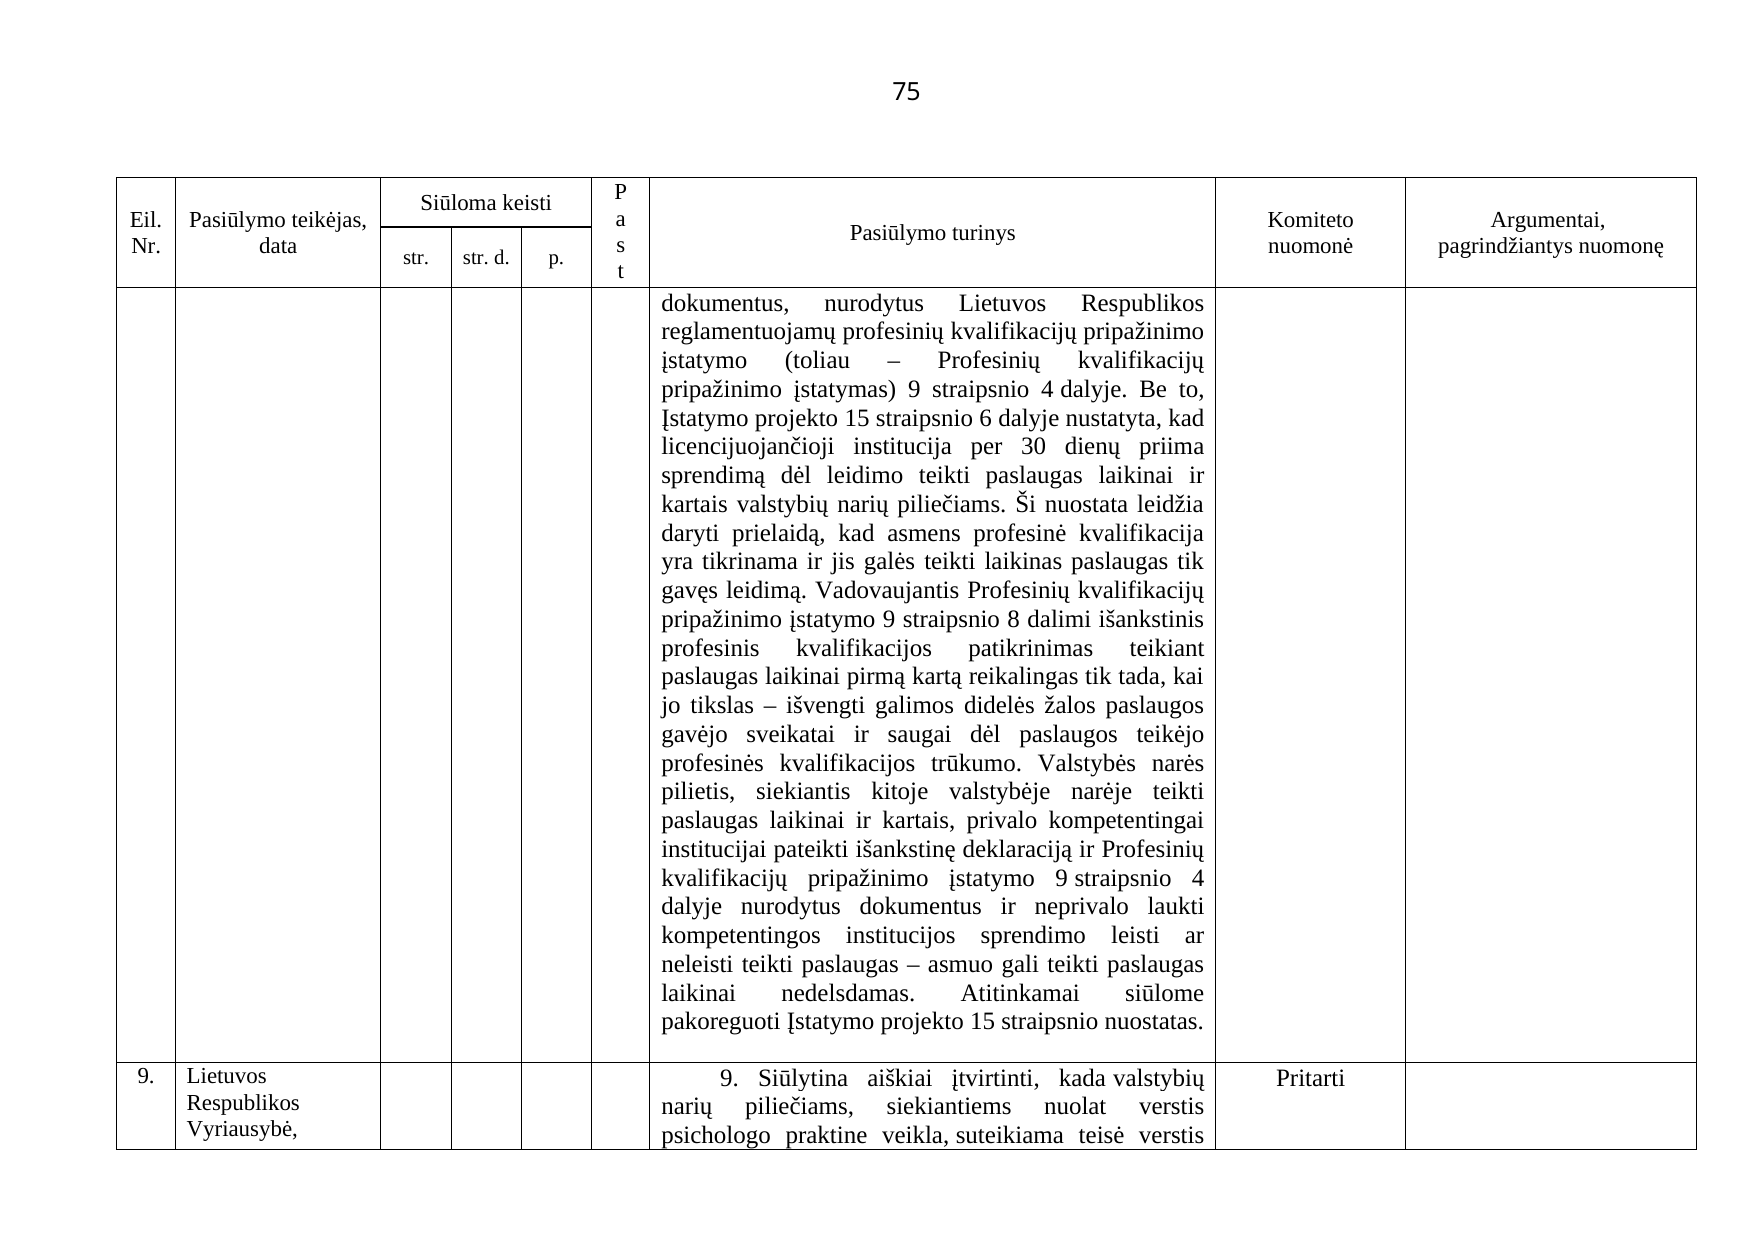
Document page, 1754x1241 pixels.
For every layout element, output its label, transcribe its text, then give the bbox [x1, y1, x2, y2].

table_cell 9. [117, 1063, 175, 1149]
table_cell [452, 1063, 521, 1149]
table_header Siūloma keisti [381, 178, 591, 226]
table_header Pasiūlymo teikėjas, data [176, 178, 380, 287]
table_cell [522, 288, 591, 1062]
table_cell 9. Siūlytina aiškiai įtvirtinti, kada valstybių narių piliečiams, siekiantiems nuolat verstis psichologo praktine veikla, suteikiama teisė verstis [650, 1063, 1215, 1149]
table_cell [381, 1063, 451, 1149]
table_cell [381, 288, 451, 1062]
table_cell p. [522, 228, 591, 287]
table_header Komiteto nuomonė [1216, 178, 1405, 287]
table_cell [592, 288, 649, 1062]
table_cell str. [381, 228, 451, 287]
table_cell [1406, 1063, 1696, 1149]
table_cell Pritarti [1216, 1063, 1405, 1149]
table_cell dokumentus, nurodytus Lietuvos Respublikos reglamentuojamų profesinių kvalifikacijų pripažinimo įstatymo (toliau – Profesinių kvalifikacijų pripažinimo įstatymas) 9 straipsnio 4 dalyje. Be to, Įstatymo projekto 15 straipsnio 6 dalyje nustatyta, kad licencijuojančioji institucija per 30 dienų priima sprendimą dėl leidimo teikti paslaugas laikinai ir kartais valstybių narių piliečiams. Ši nuostata leidžia daryti prielaidą, kad asmens profesinė kvalifikacija yra tikrinama ir jis galės teikti laikinas paslaugas tik gavęs leidimą. Vadovaujantis Profesinių kvalifikacijų pripažinimo įstatymo 9 straipsnio 8 dalimi išankstinis profesinis kvalifikacijos patikrinimas teikiant paslaugas laikinai pirmą kartą reikalingas tik tada, kai jo tikslas – išvengti galimos didelės žalos paslaugos gavėjo sveikatai ir saugai dėl paslaugos teikėjo profesinės kvalifikacijos trūkumo. Valstybės narės pilietis, siekiantis kitoje valstybėje narėje teikti paslaugas laikinai ir kartais, privalo kompetentingai institucijai pateikti išankstinę deklaraciją ir Profesinių kvalifikacijų pripažinimo įstatymo 9 straipsnio 4 dalyje nurodytus dokumentus ir neprivalo laukti kompetentingos institucijos sprendimo leisti ar neleisti teikti paslaugas – asmuo gali teikti paslaugas laikinai nedelsdamas. Atitinkamai siūlome pakoreguoti Įstatymo projekto 15 straipsnio nuostatas. [650, 288, 1215, 1062]
table_cell [592, 1063, 649, 1149]
table_header Pasiūlymo turinys [650, 178, 1215, 287]
table_cell [176, 288, 380, 1062]
table_cell str. d. [452, 228, 521, 287]
table_cell [452, 288, 521, 1062]
table_cell [1406, 288, 1696, 1062]
table_header Eil. Nr. [117, 178, 175, 287]
table_cell Lietuvos Respublikos Vyriausybė, [176, 1063, 380, 1149]
table_cell [117, 288, 175, 1062]
table_cell [1216, 288, 1405, 1062]
table_cell [522, 1063, 591, 1149]
table_header Pastabos [592, 178, 649, 287]
table_header Argumentai, pagrindžiantys nuomonę [1406, 178, 1696, 287]
